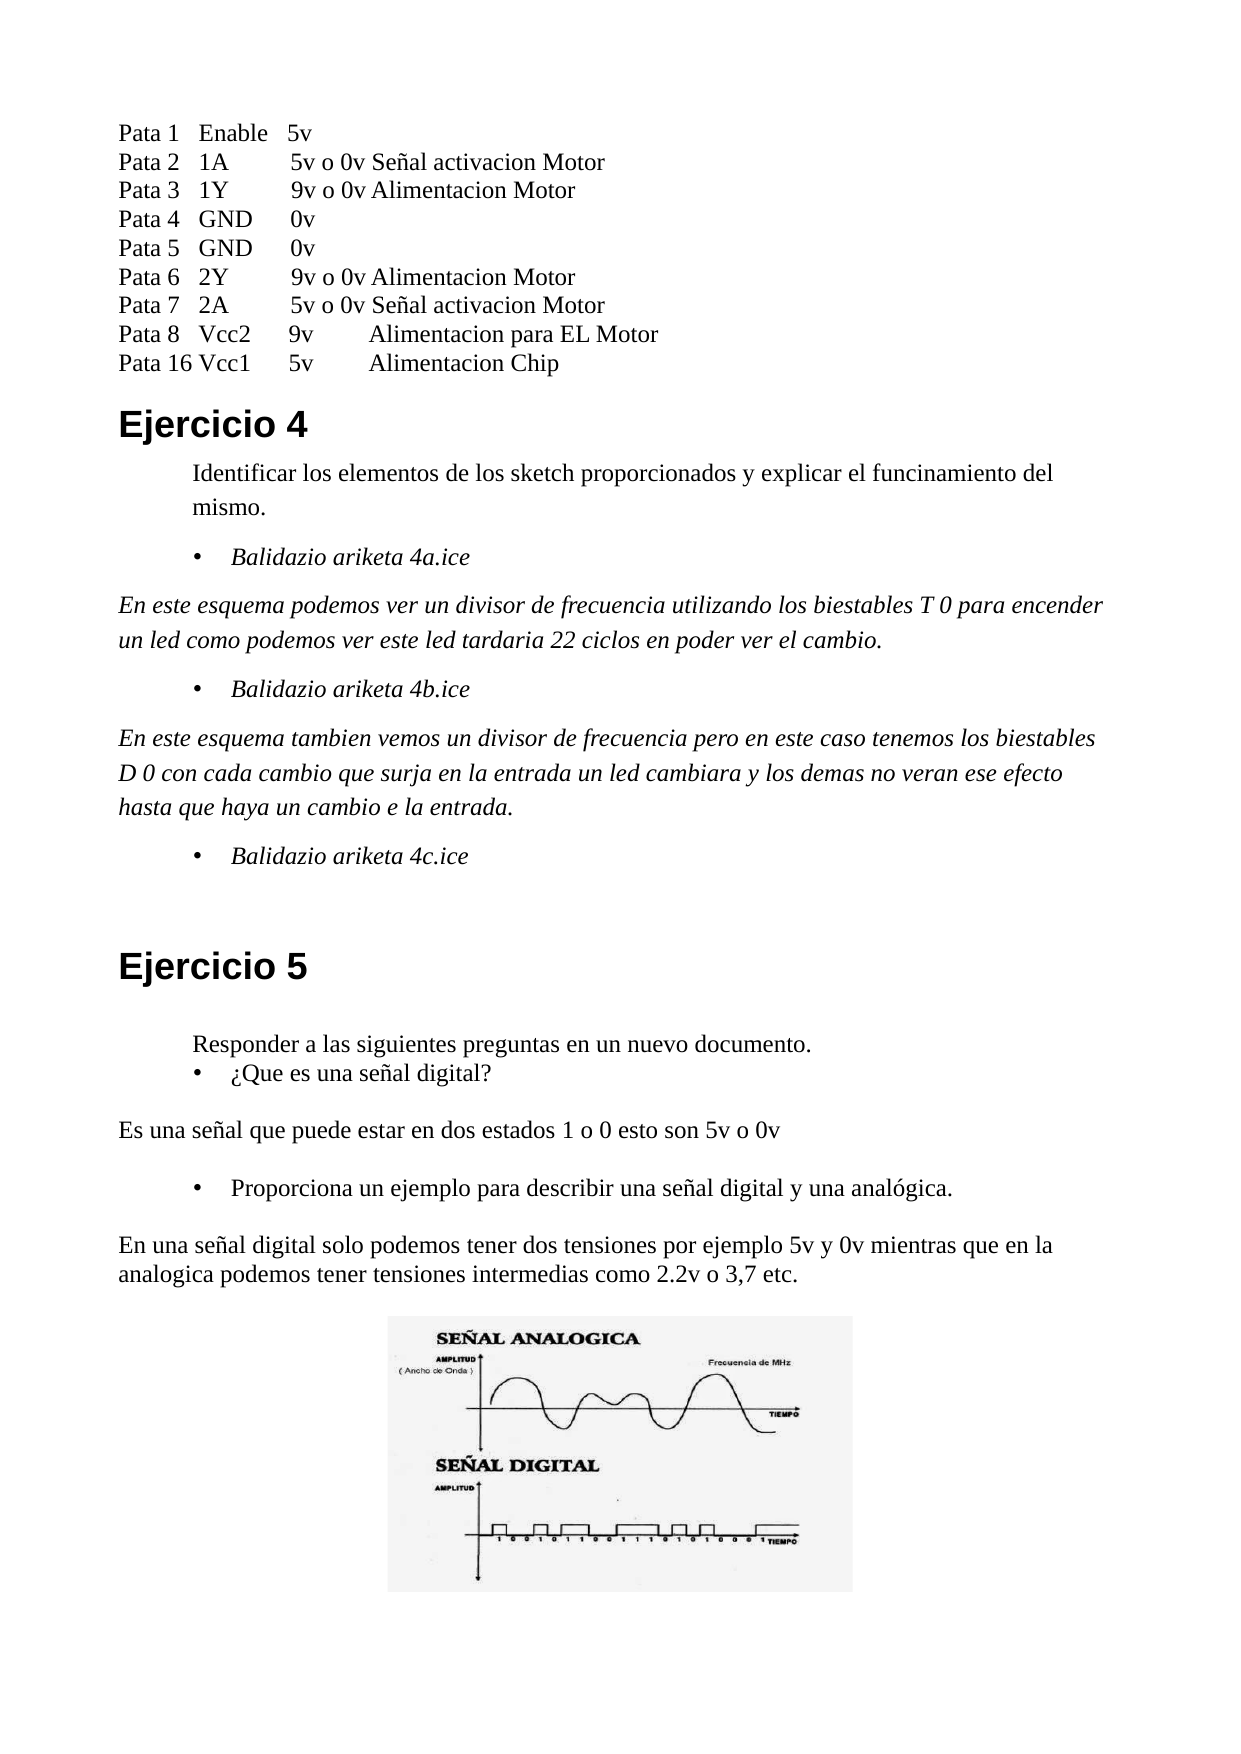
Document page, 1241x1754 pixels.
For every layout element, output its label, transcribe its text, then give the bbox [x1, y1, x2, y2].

text En este esquema tambien vemos un divisor de frecuencia pero en este caso tenemos los biestables D 0 con cada cambio que surja en la entrada un led cambiara y los demas no veran ese efecto hasta que haya un cambio e la entrada. [118, 723, 1122, 821]
text Pata 1 Enable 5v [118, 118, 1122, 147]
list Balidazio ariketa 4a.ice [193, 542, 1122, 570]
list Balidazio ariketa 4b.ice [193, 674, 1122, 703]
text En una señal digital solo podemos tener dos tensiones por ejemplo 5v y 0v mientras que en la analogica podemos tener tensiones intermedias como 2.2v o 3,7 etc. [118, 1230, 1122, 1288]
text Pata 2 1A 5v o 0v Señal activacion Motor [118, 147, 1122, 176]
text Pata 4 GND 0v [118, 204, 1122, 233]
text Es una señal que puede estar en dos estados 1 o 0 esto son 5v o 0v [118, 1115, 1122, 1144]
text Identificar los elementos de los sketch proporcionados y explicar el funcinamiento del mismo. [118, 458, 1122, 521]
picture [387, 1316, 853, 1592]
list Proporciona un ejemplo para describir una señal digital y una analógica. [193, 1173, 1122, 1201]
list ¿Que es una señal digital? [193, 1058, 1122, 1086]
subtitle Ejercicio 5 [118, 944, 1122, 988]
text Pata 8 Vcc2 9v Alimentacion para EL Motor [118, 319, 1122, 348]
list Balidazio ariketa 4c.ice [193, 841, 1122, 870]
text Pata 5 GND 0v [118, 233, 1122, 262]
text Responder a las siguientes preguntas en un nuevo documento. [118, 1029, 1122, 1058]
text En este esquema podemos ver un divisor de frecuencia utilizando los biestables T 0 para encender un led como podemos ver este led tardaria 22 ciclos en poder ver el cambio. [118, 591, 1122, 654]
text Pata 7 2A 5v o 0v Señal activacion Motor [118, 291, 1122, 319]
subtitle Ejercicio 4 [118, 402, 1122, 446]
text Pata 3 1Y 9v o 0v Alimentacion Motor [118, 176, 1122, 204]
text Pata 16 Vcc1 5v Alimentacion Chip [118, 348, 1122, 377]
text Pata 6 2Y 9v o 0v Alimentacion Motor [118, 262, 1122, 291]
